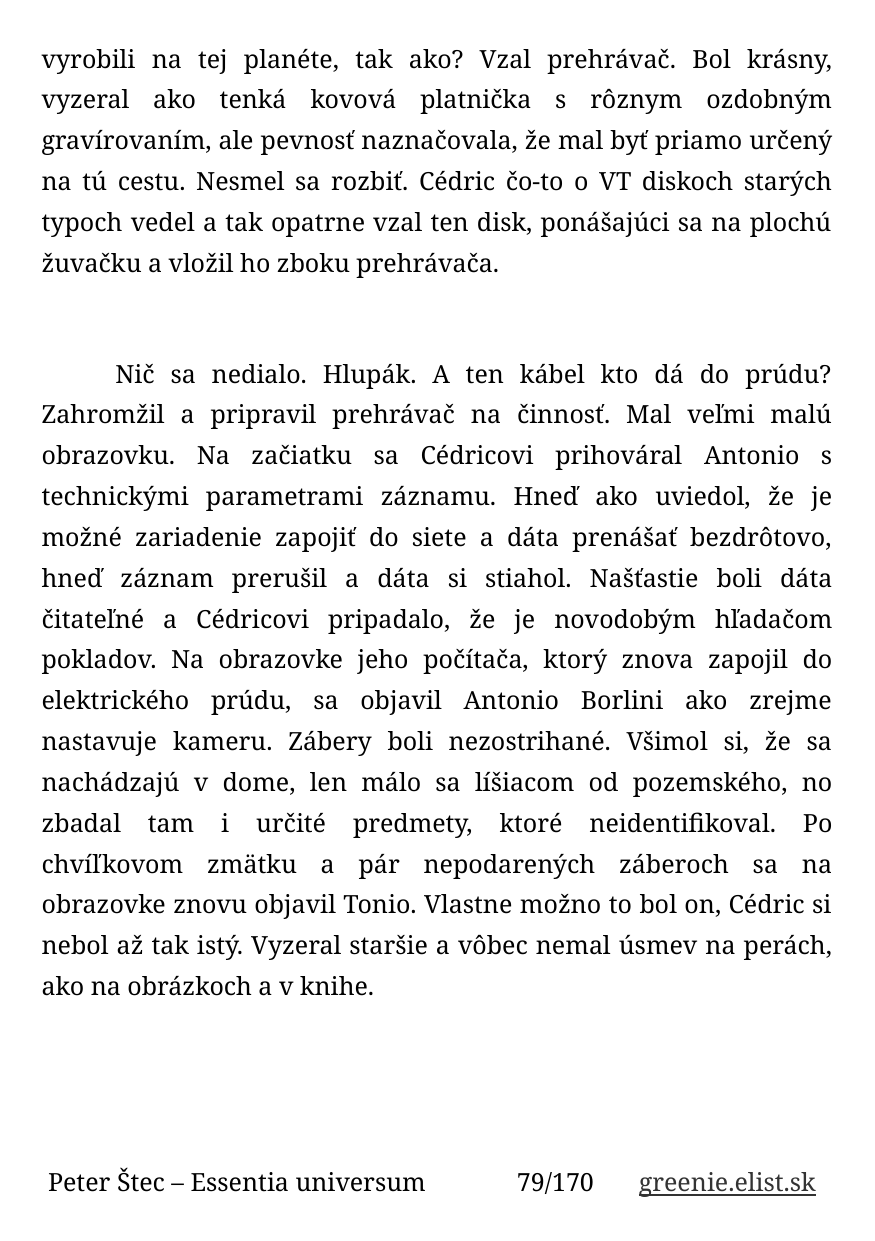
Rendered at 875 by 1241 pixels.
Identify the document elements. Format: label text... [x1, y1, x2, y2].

text vyrobili na tej planéte, tak ako? Vzal prehrávač. Bol krásny, vyzeral ako tenká kovová platnička s rôznym ozdobným gravírovaním, ale pevnosť naznačovala, že mal byť priamo určený na tú cestu. Nesmel sa rozbiť. Cédric čo-to o VT diskoch starých typoch vedel a tak opatrne vzal ten disk, ponášajúci sa na plochú žuvačku a vložil ho zboku prehrávača. [41, 41, 833, 279]
text Nič sa nedialo. Hlupák. A ten kábel kto dá do prúdu? Zahromžil a pripravil prehrávač na činnosť. Mal veľmi malú obrazovku. Na začiatku sa Cédricovi prihováral Antonio s technickými parametrami záznamu. Hneď ako uviedol, že je možné zariadenie zapojiť do siete a dáta prenášať bezdrôtovo, hneď záznam prerušil a dáta si stiahol. Našťastie boli dáta čitateľné a Cédricovi pripadalo, že je novodobým hľadačom pokladov. Na obrazovke jeho počítača, ktorý znova zapojil do elektrického prúdu, sa objavil Antonio Borlini ako zrejme nastavuje kameru. Zábery boli nezostrihané. Všimol si, že sa nachádzajú v dome, len málo sa líšiacom od pozemského, no zbadal tam i určité predmety, ktoré neidentifikoval. Po chvíľkovom zmätku a pár nepodarených záberoch sa na obrazovke znovu objavil Tonio. Vlastne možno to bol on, Cédric si nebol až tak istý. Vyzeral staršie a vôbec nemal úsmev na perách, ako na obrázkoch a v knihe. [41, 356, 833, 1003]
